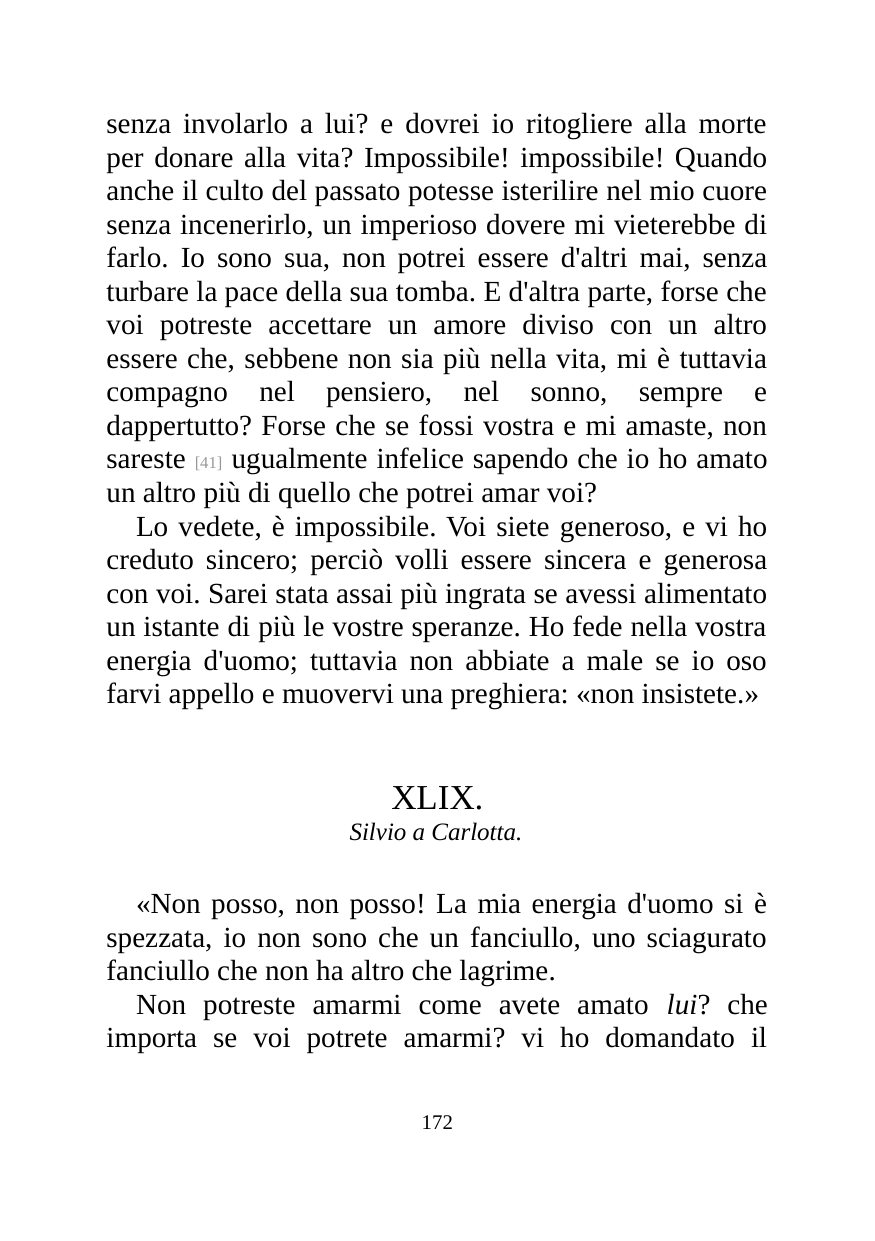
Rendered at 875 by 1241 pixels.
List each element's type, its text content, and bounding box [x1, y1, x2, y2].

subtitle Silvio a Carlotta. [106, 817, 768, 846]
text Non potreste amarmi come avete amato lui? che importa se voi potrete amarmi? vi ho domandato il [106, 987, 768, 1054]
text «Non posso, non posso! La mia energia d'uomo si è spezzata, io non sono che un fanciullo, uno sciagurato fanciullo che non ha altro che lagrime. [106, 886, 768, 987]
text senza involarlo a lui? e dovrei io ritogliere alla morte per donare alla vita? Impossibile! impossibile! Quando anche il culto del passato potesse isterilire nel mio cuore senza incenerirlo, un imperioso dovere mi vieterebbe di farlo. Io sono sua, non potrei essere d'altri mai, senza turbare la pace della sua tomba. E d'altra parte, forse che voi potreste accettare un amore diviso con un altro essere che, sebbene non sia più nella vita, mi è tuttavia compagno nel pensiero, nel sonno, sempre e dappertutto? Forse che se fossi vostra e mi amaste, non sareste [41] ugualmente infelice sapendo che io ho amato un altro più di quello che potrei amar voi? [106, 106, 768, 509]
subtitle XLIX. [106, 777, 768, 817]
text Lo vedete, è impossibile. Voi siete generoso, e vi ho creduto sincero; perciò volli essere sincera e generosa con voi. Sarei stata assai più ingrata se avessi alimentato un istante di più le vostre speranze. Ho fede nella vostra energia d'uomo; tuttavia non abbiate a male se io oso farvi appello e muovervi una preghiera: «non insistete.» [106, 509, 768, 710]
